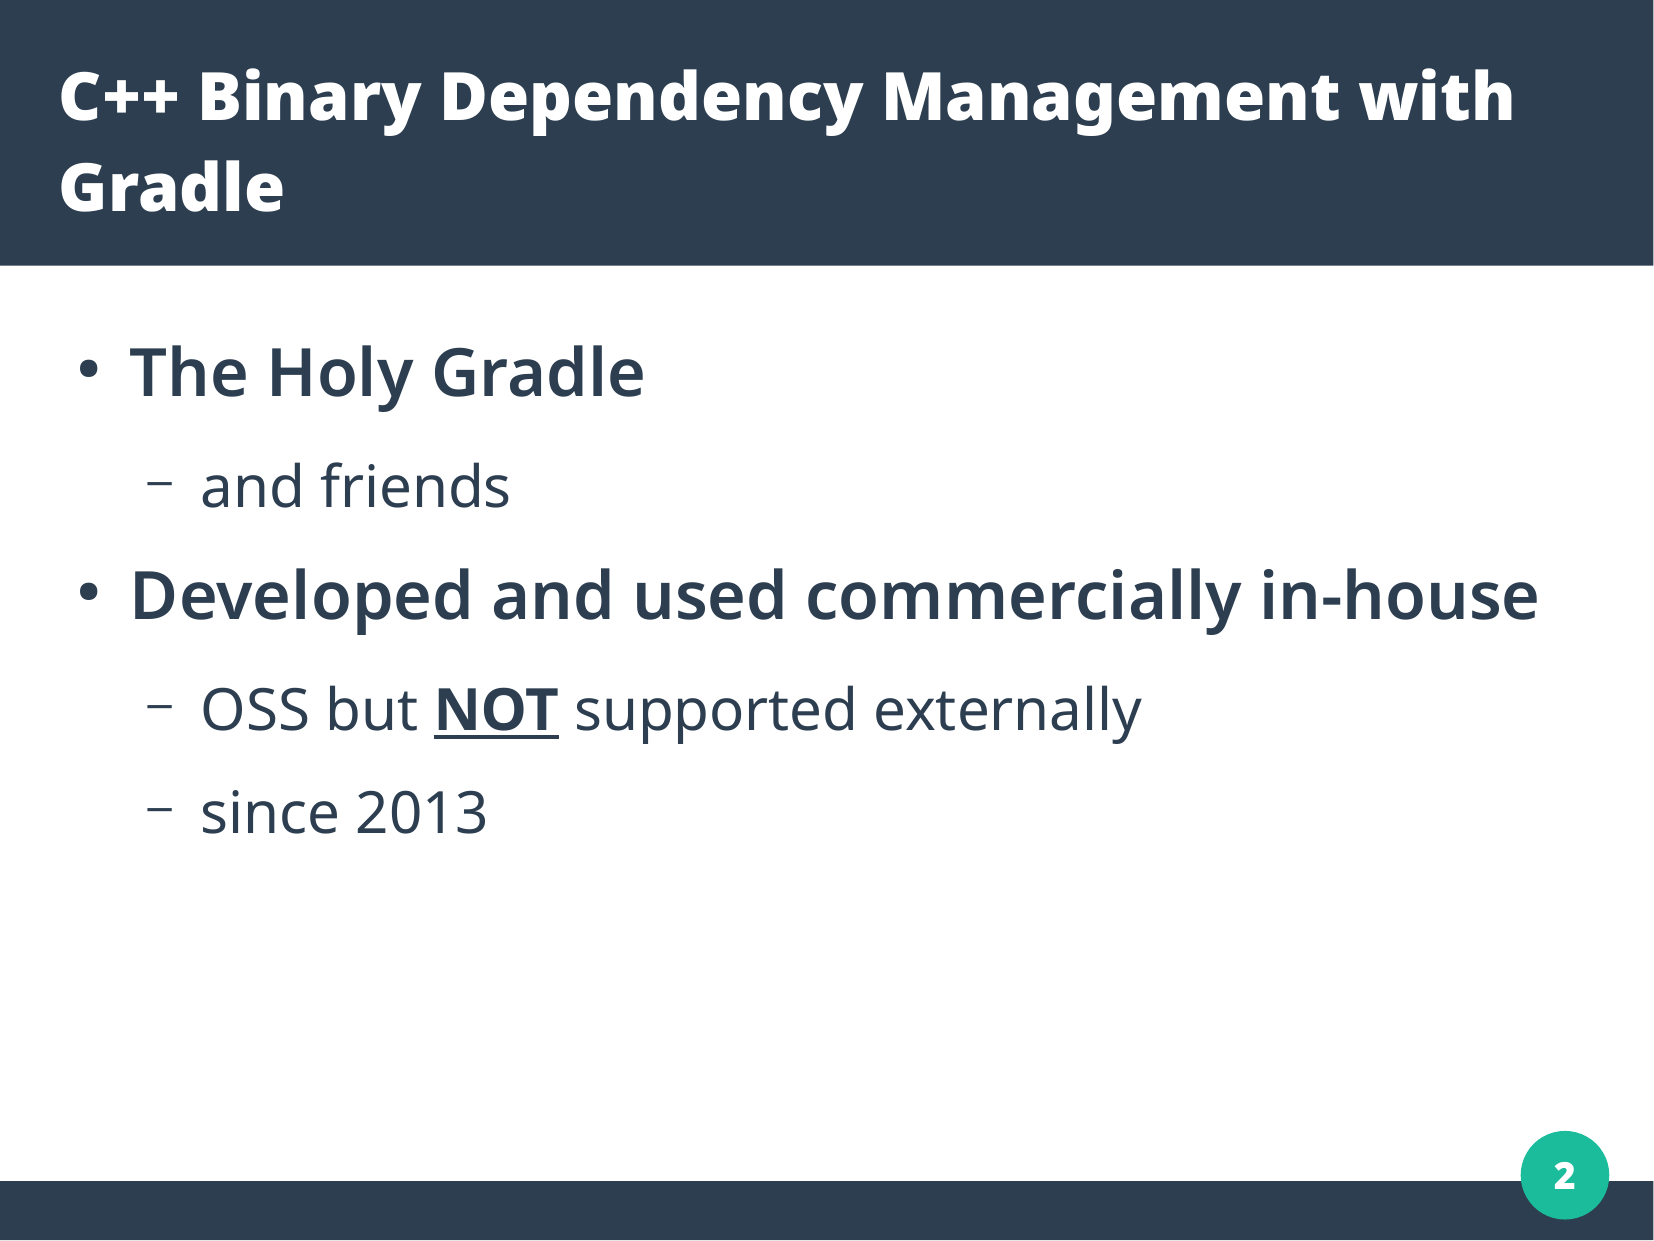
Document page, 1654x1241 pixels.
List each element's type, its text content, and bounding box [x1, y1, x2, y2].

title C++ Binary Dependency Management with Gradle [59, 49, 1595, 207]
list The Holy Gradle and friends Developed and used commercially in-house OSS but NOT supported externally since 2013 [59, 324, 1595, 1152]
